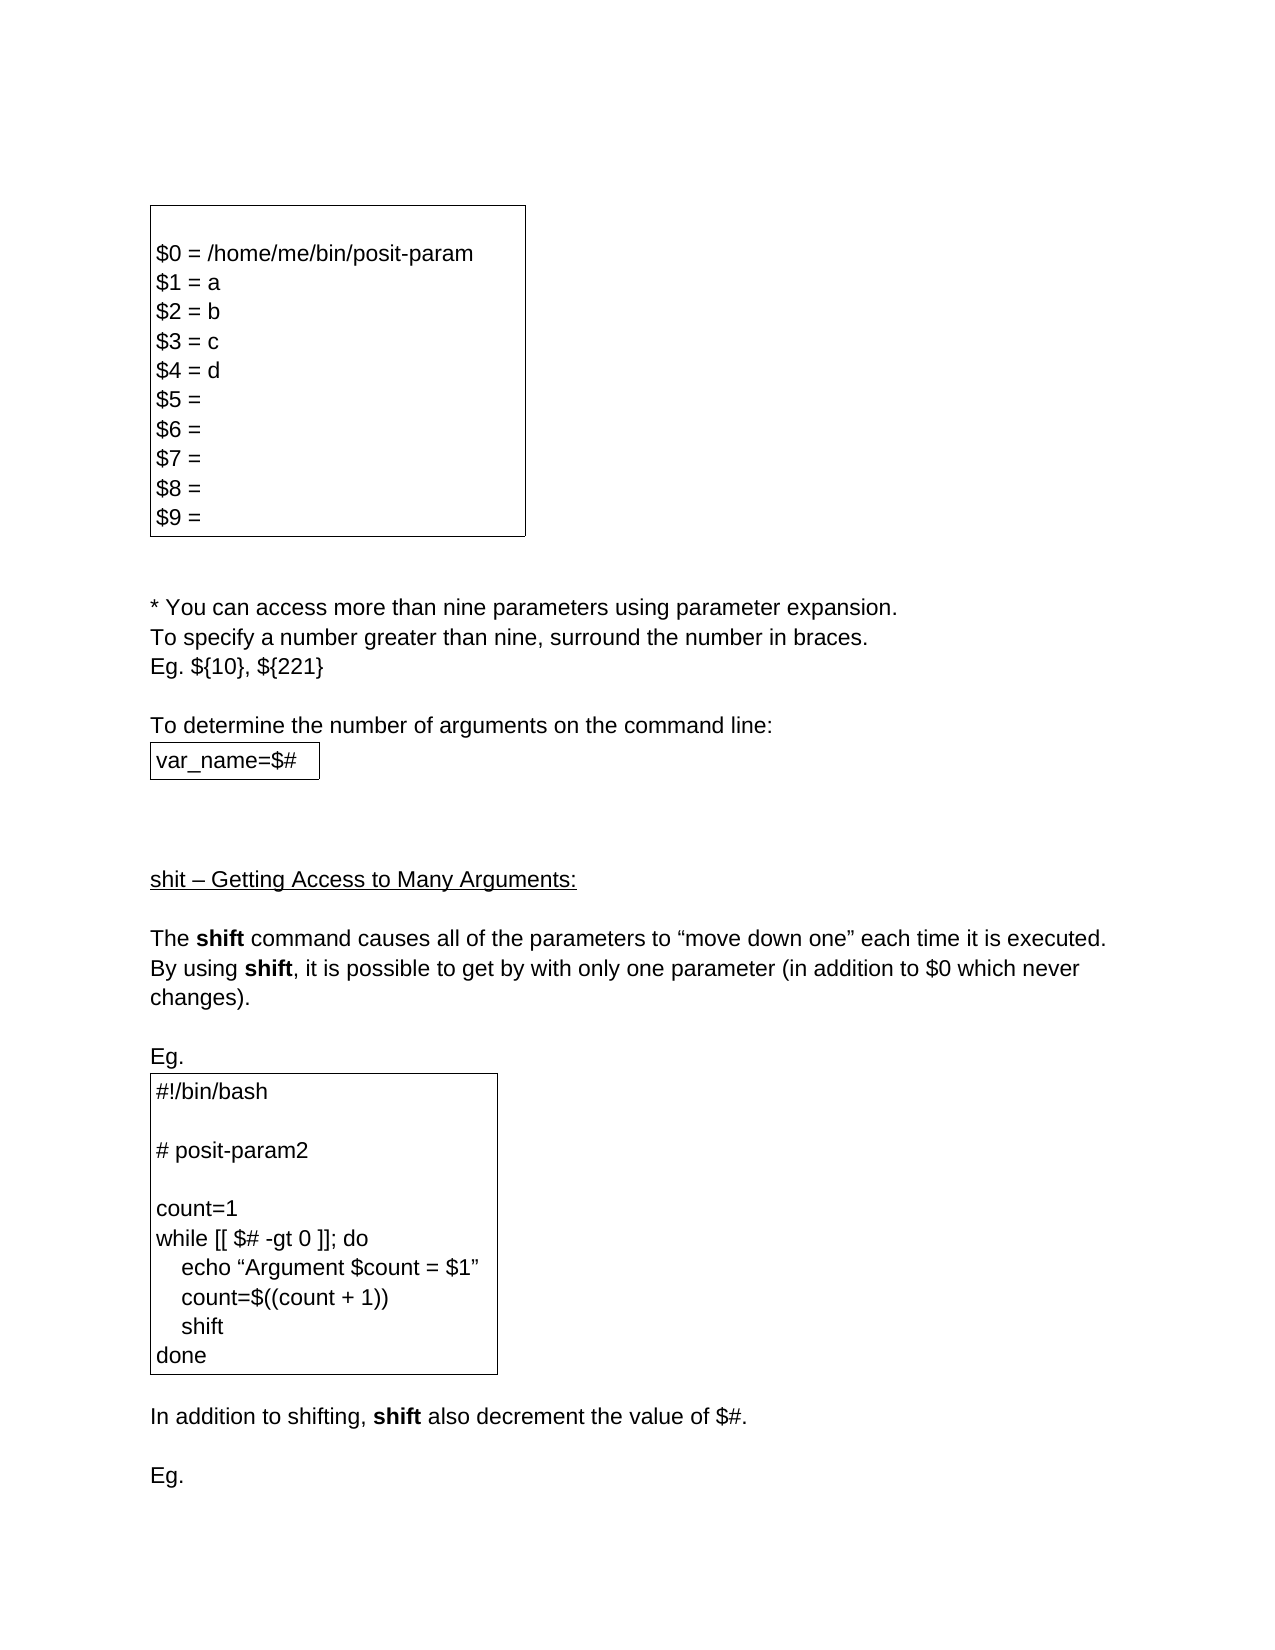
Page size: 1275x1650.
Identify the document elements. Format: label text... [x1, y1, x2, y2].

text To specify a number greater than nine, surround the number in braces. [150, 624, 1125, 650]
table_header $0 = /home/me/bin/posit-param $1 = a $2 = b $3 = c $4 = d $5 = $6 = $7 = $8 = $9 = [151, 206, 525, 536]
text shit – Getting Access to Many Arguments: [150, 867, 1125, 893]
table_header #!/bin/bash # posit-param2 count=1 while [[ $# -gt 0 ]]; do echo “Argument $count = $1” count=$((count + 1)) shift done [151, 1074, 497, 1374]
text By using shift, it is possible to get by with only one parameter (in addition to $0 which never changes). [150, 955, 1125, 1010]
text In addition to shifting, shift also decrement the value of $#. [150, 1404, 1125, 1429]
text Eg. ${10}, ${221} [150, 654, 1125, 679]
text To determine the number of arguments on the command line: [150, 712, 1125, 738]
text The shift command causes all of the parameters to “move down one” each time it is executed. [150, 926, 1125, 952]
text Eg. [150, 1463, 1125, 1488]
text * You can access more than nine parameters using parameter expansion. [150, 595, 1125, 621]
table_header var_name=$# [151, 743, 319, 779]
text Eg. [150, 1043, 1125, 1069]
